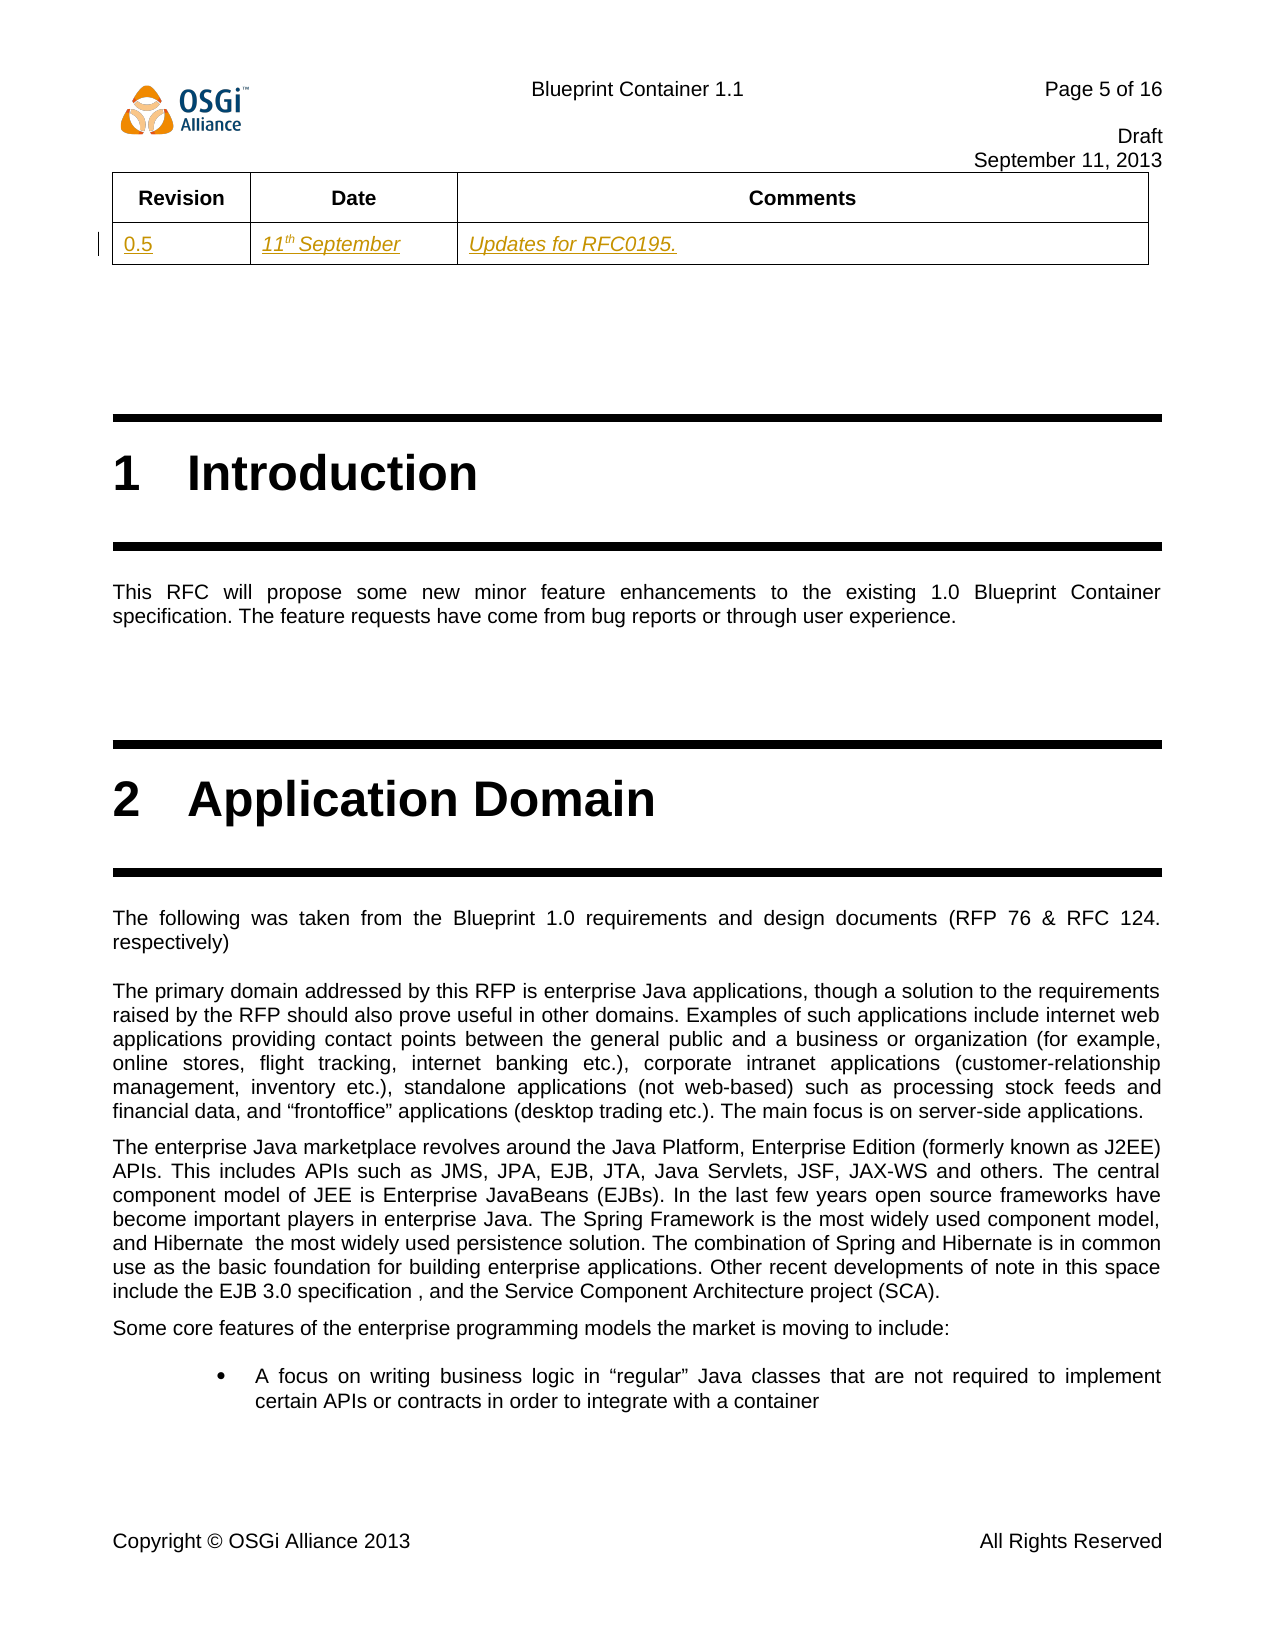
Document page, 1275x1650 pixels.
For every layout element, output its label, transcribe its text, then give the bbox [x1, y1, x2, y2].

table_header Date [251, 173, 457, 222]
table_cell 0.5 [113, 223, 250, 264]
list A focus on writing business logic in “regular” Java classes that are not required to implement certain APIs or contracts in order to integrate with a container [217, 1364, 1162, 1412]
table_cell 11th September [251, 223, 457, 264]
text The following was taken from the Blueprint 1.0 requirements and design documents (RFP 76 & RFC 124. respectively) [112, 906, 1162, 954]
text The primary domain addressed by this RFP is enterprise Java applications, though a solution to the requirements raised by the RFP should also prove useful in other domains. Examples of such applications include internet web applications providing contact points between the general public and a business or organization (for example, online stores, flight tracking, internet banking etc.), corporate intranet applications (customer-relationship management, inventory etc.), standalone applications (not web-based) such as processing stock feeds and financial data, and “frontoffice” applications (desktop trading etc.). The main focus is on server-side applications. [112, 979, 1162, 1123]
table_cell Updates for RFC0195. [458, 223, 1148, 264]
text Some core features of the enterprise programming models the market is moving to include: [112, 1315, 1162, 1339]
table_header Comments [458, 173, 1148, 222]
table_header Revision [113, 173, 250, 222]
text This RFC will propose some new minor feature enhancements to the existing 1.0 Blueprint Container specification. The feature requests have come from bug reports or through user experience. [112, 580, 1162, 628]
picture [113, 78, 257, 142]
subtitle Application Domain [112, 741, 1162, 877]
subtitle Introduction [112, 415, 1162, 551]
text The enterprise Java marketplace revolves around the Java Platform, Enterprise Edition (formerly known as J2EE) APIs. This includes APIs such as JMS, JPA, EJB, JTA, Java Servlets, JSF, JAX-WS and others. The central component model of JEE is Enterprise JavaBeans (EJBs). In the last few years open source frameworks have become important players in enterprise Java. The Spring Framework is the most widely used component model, and Hibernate the most widely used persistence solution. The combination of Spring and Hibernate is in common use as the basic foundation for building enterprise applications. Other recent developments of note in this space include the EJB 3.0 specification , and the Service Component Architecture project (SCA). [112, 1135, 1162, 1303]
